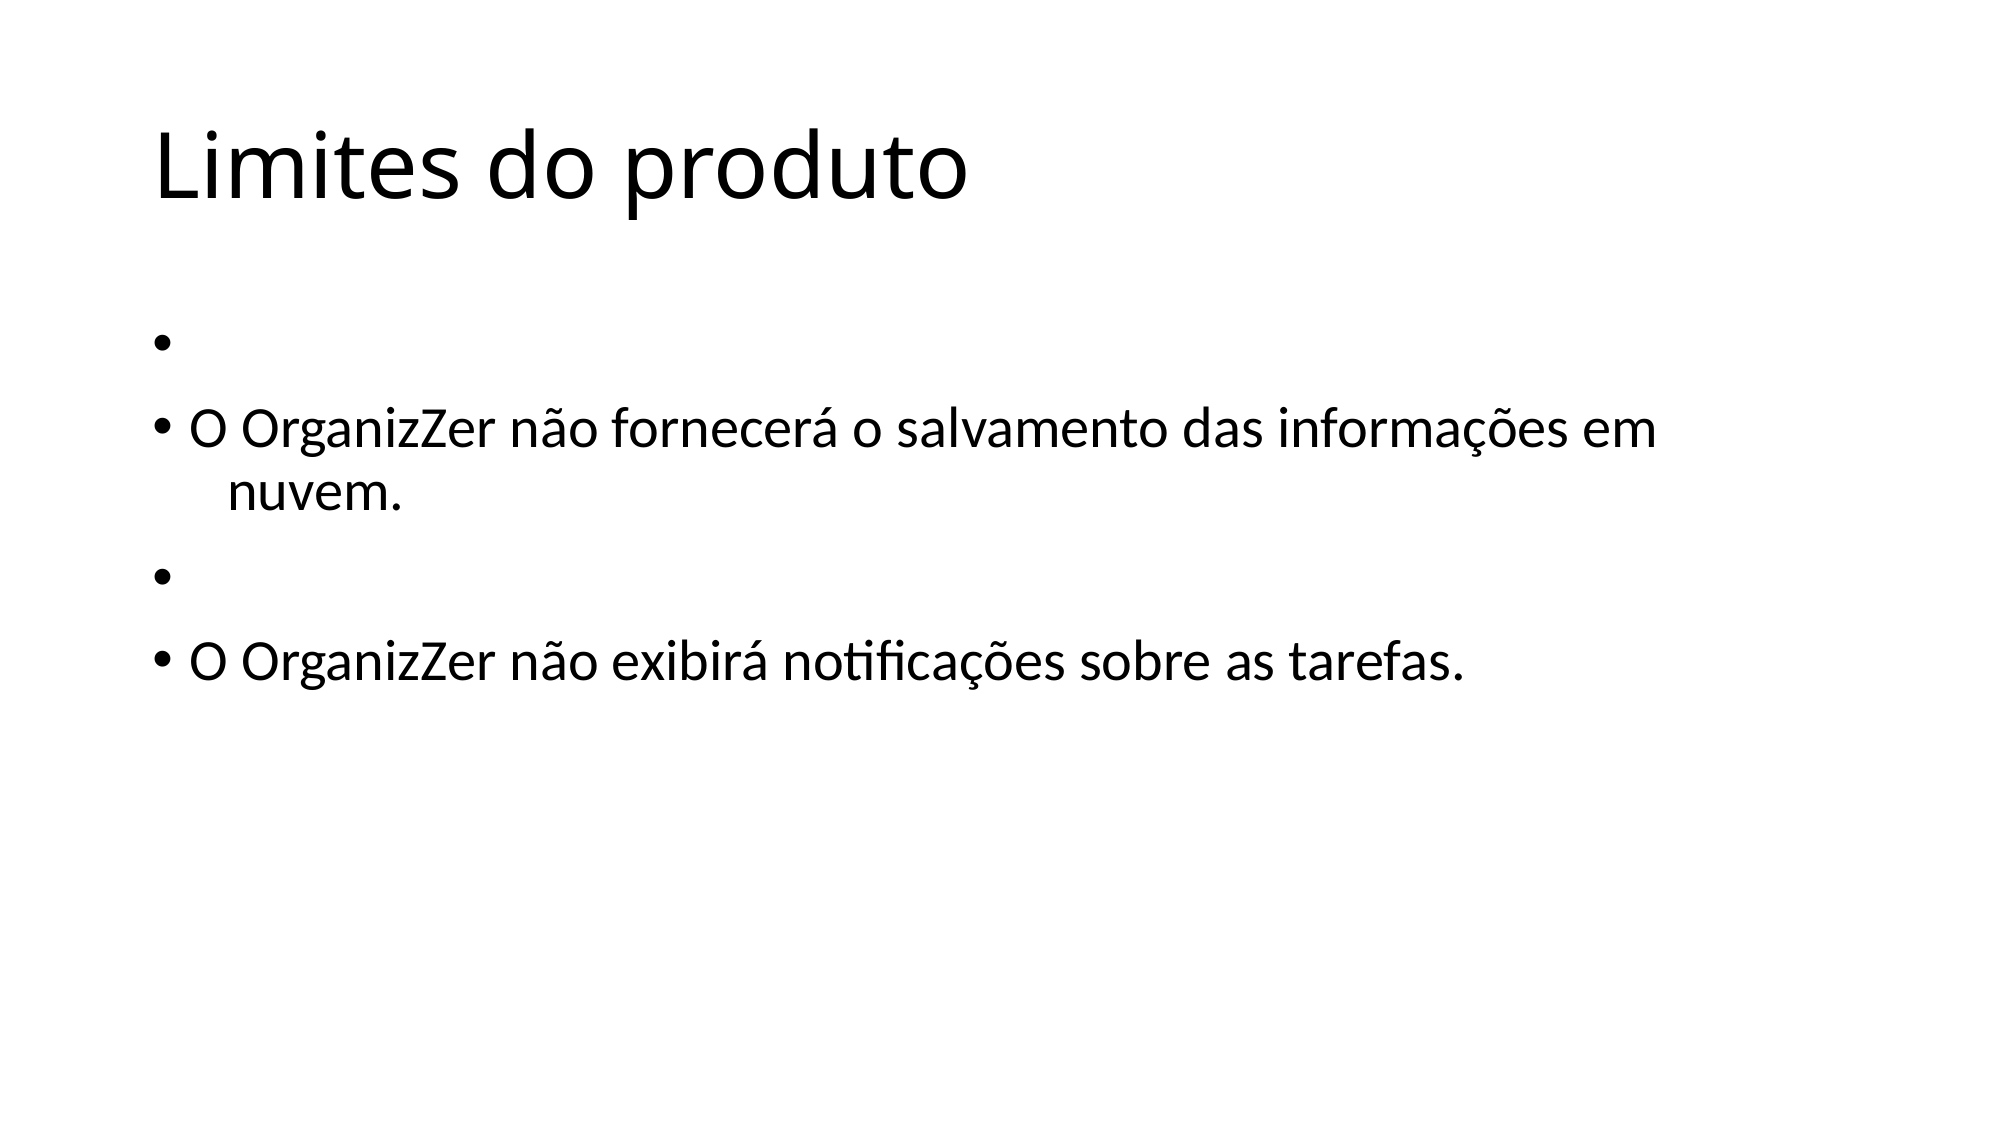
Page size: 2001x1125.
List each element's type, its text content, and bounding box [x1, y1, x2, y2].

list O OrganizZer não fornecerá o salvamento das informações em nuvem. O OrganizZer não exibirá notificações sobre as tarefas. [137, 299, 1863, 1014]
title Limites do produto [137, 59, 1863, 278]
